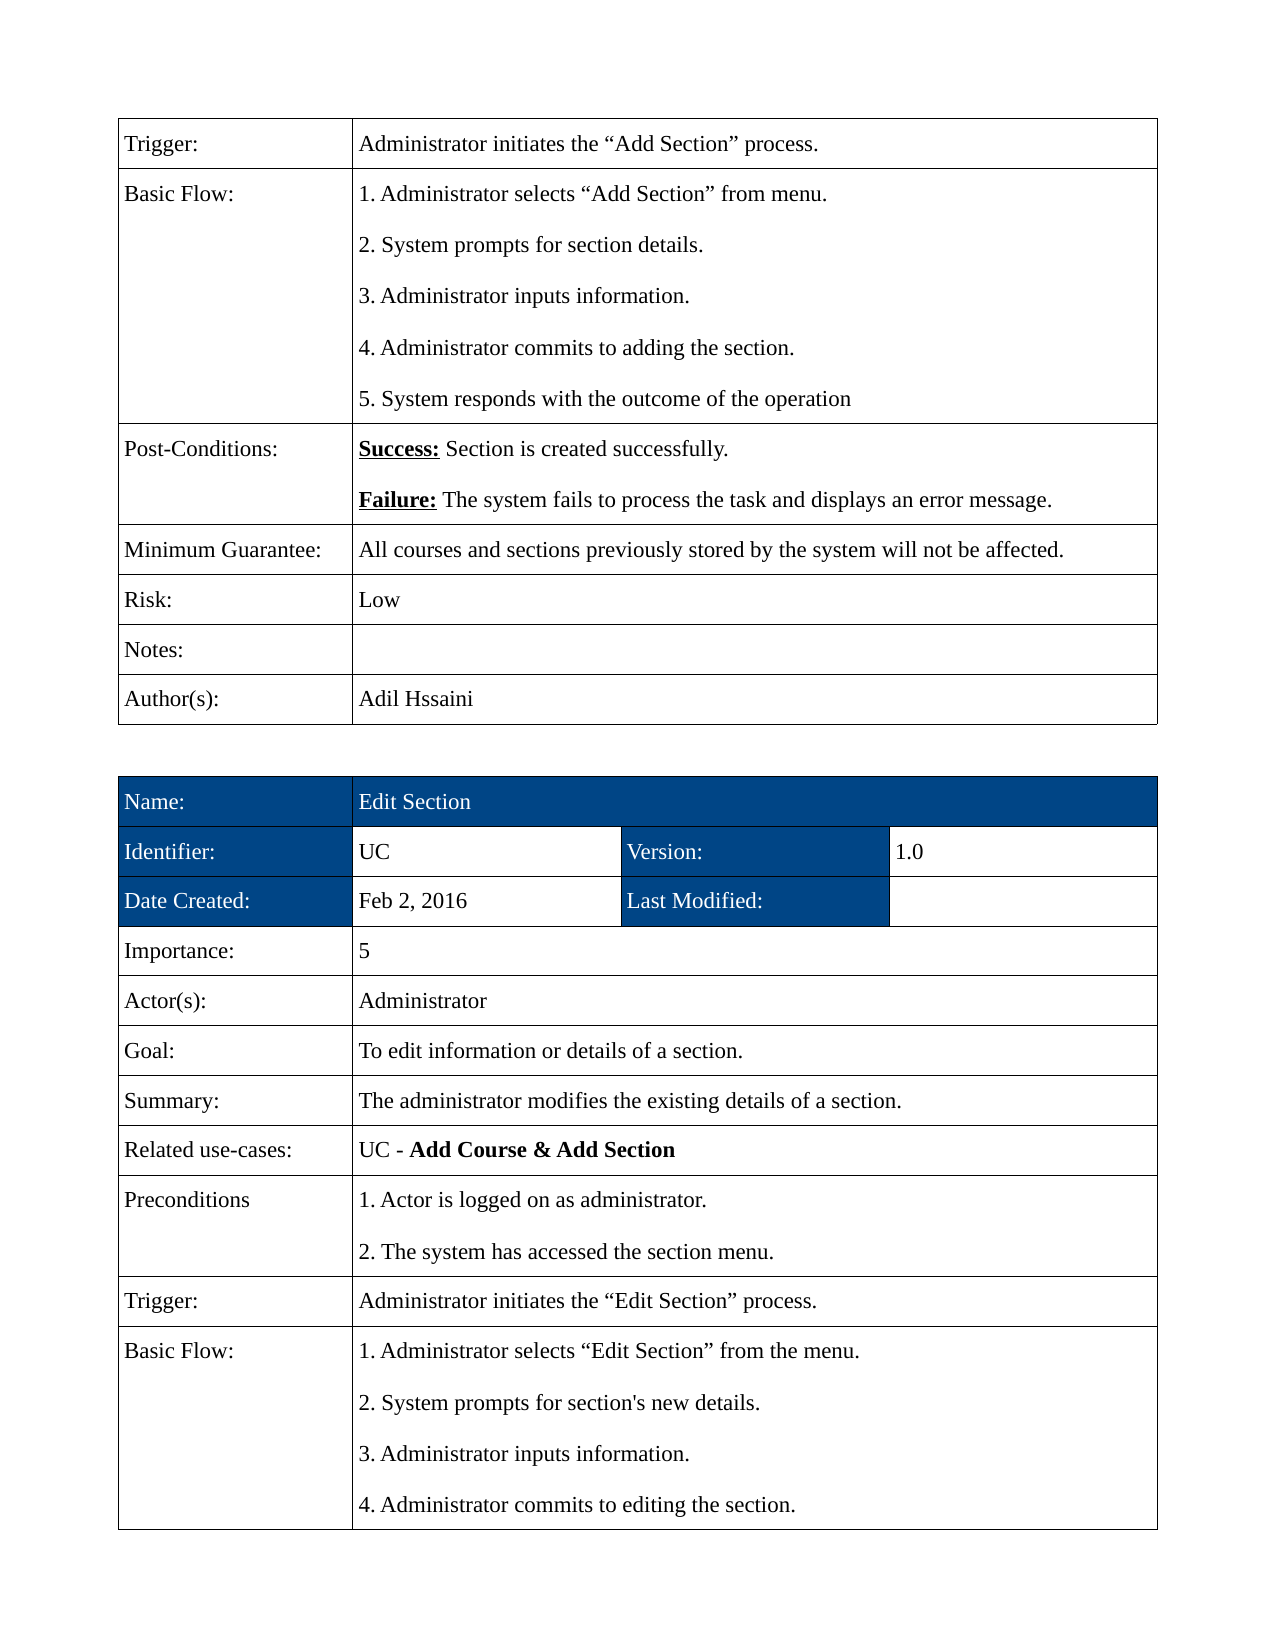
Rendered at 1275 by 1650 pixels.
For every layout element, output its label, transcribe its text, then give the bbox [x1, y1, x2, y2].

table_cell Minimum Guarantee: [119, 525, 352, 574]
table_cell 1. Actor is logged on as administrator. 2. The system has accessed the section menu. [353, 1176, 1157, 1276]
table_cell UC - Add Course & Add Section [353, 1126, 1157, 1174]
table_cell Risk: [119, 575, 352, 624]
table_cell Notes: [119, 625, 352, 674]
table_cell Administrator initiates the “Edit Section” process. [353, 1277, 1157, 1326]
table_cell All courses and sections previously stored by the system will not be affected. [353, 525, 1157, 574]
table_cell Basic Flow: [119, 1327, 352, 1529]
table_cell Feb 2, 2016 [353, 877, 621, 926]
table_cell Date Created: [119, 877, 352, 926]
table_cell Version: [622, 827, 889, 876]
table_cell Administrator [353, 976, 1157, 1025]
table_cell Importance: [119, 927, 352, 975]
table_cell UC [353, 827, 621, 876]
table_cell To edit information or details of a section. [353, 1026, 1157, 1075]
table_cell Post-Conditions: [119, 424, 352, 524]
table_cell Identifier: [119, 827, 352, 876]
table_cell Low [353, 575, 1157, 624]
table_cell Summary: [119, 1076, 352, 1125]
table_cell Adil Hssaini [353, 675, 1157, 723]
table_cell Preconditions [119, 1176, 352, 1276]
table_cell Administrator initiates the “Add Section” process. [353, 119, 1157, 168]
table_cell Related use-cases: [119, 1126, 352, 1174]
table_header Name: [119, 777, 352, 826]
table_cell Trigger: [119, 1277, 352, 1326]
table_cell [890, 877, 1157, 926]
table_cell Actor(s): [119, 976, 352, 1025]
table_cell 1. Administrator selects “Add Section” from menu. 2. System prompts for section details. 3. Administrator inputs information. 4. Administrator commits to adding the section. 5. System responds with the outcome of the operation [353, 169, 1157, 423]
table_cell Last Modified: [622, 877, 889, 926]
table_cell Trigger: [119, 119, 352, 168]
table_cell Success: Section is created successfully. Failure: The system fails to process the task and displays an error message. [353, 424, 1157, 524]
table_header Edit Section [353, 777, 1157, 826]
table_cell [353, 625, 1157, 674]
table_cell 1. Administrator selects “Edit Section” from the menu. 2. System prompts for section's new details. 3. Administrator inputs information. 4. Administrator commits to editing the section. [353, 1327, 1157, 1529]
table_cell The administrator modifies the existing details of a section. [353, 1076, 1157, 1125]
table_cell 1.0 [890, 827, 1157, 876]
table_cell 5 [353, 927, 1157, 975]
table_cell Goal: [119, 1026, 352, 1075]
table_cell Basic Flow: [119, 169, 352, 423]
table_cell Author(s): [119, 675, 352, 723]
